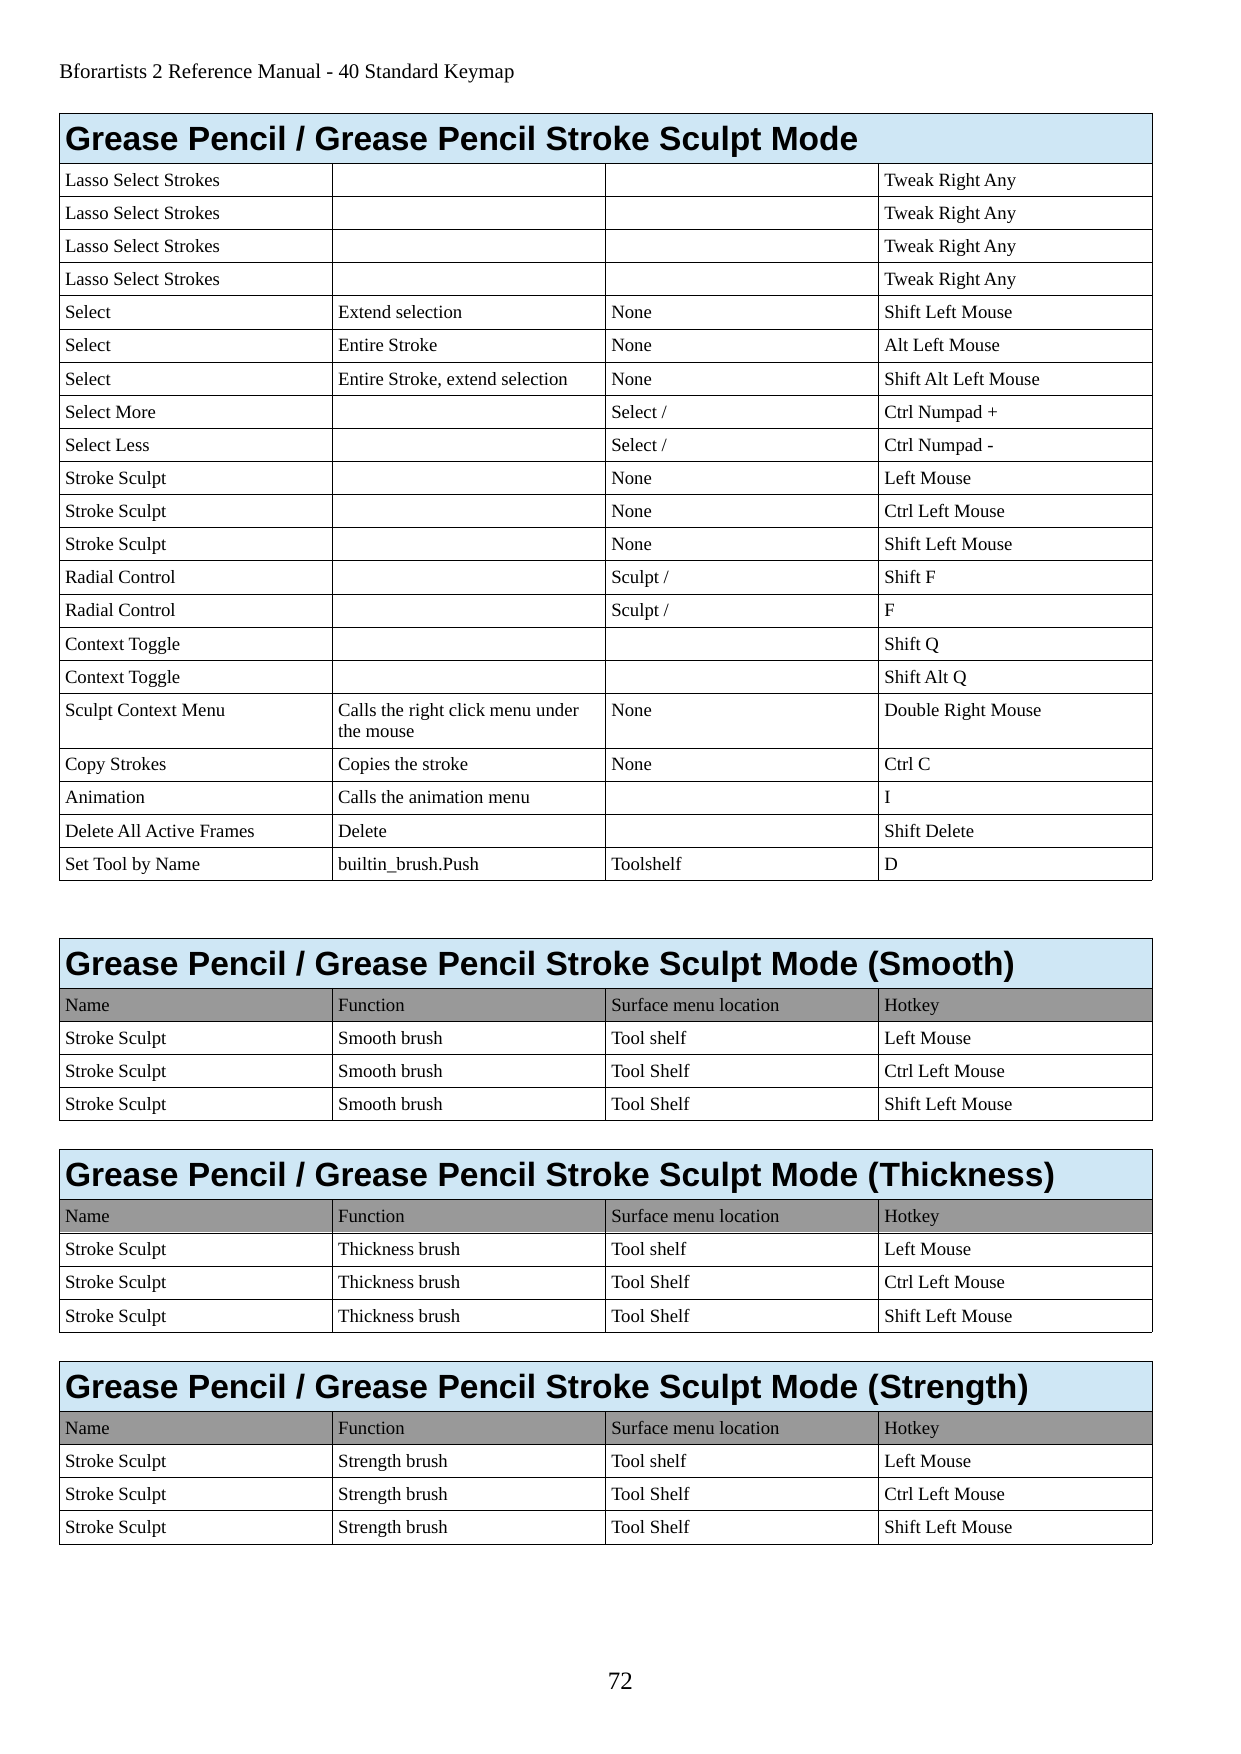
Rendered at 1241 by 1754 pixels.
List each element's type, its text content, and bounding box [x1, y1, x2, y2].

table_cell [333, 561, 605, 593]
table_cell Strength brush [333, 1445, 605, 1477]
table_cell Tool shelf [606, 1234, 878, 1266]
table_cell Copies the stroke [333, 749, 605, 781]
table_cell Ctrl Left Mouse [879, 1267, 1152, 1299]
table_cell Stroke Sculpt [60, 1300, 332, 1332]
table_cell builtin_brush.Push [333, 848, 605, 880]
table_cell [606, 263, 878, 295]
table_cell I [879, 782, 1152, 814]
table_cell Stroke Sculpt [60, 1088, 332, 1120]
table_cell Select / [606, 396, 878, 428]
table_header Grease Pencil / Grease Pencil Stroke Sculpt Mode (Strength) [60, 1362, 1152, 1411]
table_cell Thickness brush [333, 1234, 605, 1266]
table_cell Sculpt Context Menu [60, 694, 332, 747]
table_cell Surface menu location [606, 1200, 878, 1232]
table_cell Tool Shelf [606, 1055, 878, 1087]
table_cell Select [60, 363, 332, 395]
table_cell None [606, 749, 878, 781]
table_cell Smooth brush [333, 1088, 605, 1120]
table_cell Strength brush [333, 1511, 605, 1543]
table_cell [333, 197, 605, 229]
table_cell Shift Left Mouse [879, 1300, 1152, 1332]
table_header Grease Pencil / Grease Pencil Stroke Sculpt Mode [60, 114, 1152, 163]
table_cell Calls the animation menu [333, 782, 605, 814]
table_cell [333, 164, 605, 196]
table_cell Function [333, 1200, 605, 1232]
table_cell Tweak Right Any [879, 164, 1152, 196]
table_cell Shift Alt Left Mouse [879, 363, 1152, 395]
table_cell [333, 462, 605, 494]
table_cell Hotkey [879, 989, 1152, 1021]
table_cell Stroke Sculpt [60, 528, 332, 560]
table_cell Tool Shelf [606, 1267, 878, 1299]
table_cell Tool shelf [606, 1445, 878, 1477]
table_cell None [606, 462, 878, 494]
table_cell Lasso Select Strokes [60, 263, 332, 295]
table_cell Toolshelf [606, 848, 878, 880]
table_cell None [606, 296, 878, 328]
table_cell Hotkey [879, 1200, 1152, 1232]
table_cell Shift Left Mouse [879, 528, 1152, 560]
table_cell F [879, 595, 1152, 627]
table_cell Delete [333, 815, 605, 847]
table_cell Animation [60, 782, 332, 814]
table_cell Left Mouse [879, 1445, 1152, 1477]
table_cell None [606, 694, 878, 747]
table_cell Sculpt / [606, 561, 878, 593]
table_cell Lasso Select Strokes [60, 197, 332, 229]
table_cell [333, 396, 605, 428]
table_cell [333, 528, 605, 560]
table_cell Strength brush [333, 1478, 605, 1510]
table_cell Select / [606, 429, 878, 461]
table_cell Stroke Sculpt [60, 1267, 332, 1299]
table_cell Left Mouse [879, 1234, 1152, 1266]
table_cell Stroke Sculpt [60, 1445, 332, 1477]
table_cell Tool Shelf [606, 1088, 878, 1120]
table_cell Tweak Right Any [879, 263, 1152, 295]
table_cell Smooth brush [333, 1022, 605, 1054]
table_cell Shift Left Mouse [879, 296, 1152, 328]
table_cell [606, 164, 878, 196]
table_cell Left Mouse [879, 1022, 1152, 1054]
table_cell Tool Shelf [606, 1511, 878, 1543]
table_cell Stroke Sculpt [60, 462, 332, 494]
table_cell Hotkey [879, 1412, 1152, 1444]
table_cell [606, 230, 878, 262]
table_cell [606, 628, 878, 660]
table_cell [606, 661, 878, 693]
table_cell Set Tool by Name [60, 848, 332, 880]
table_cell [333, 429, 605, 461]
table_cell Function [333, 989, 605, 1021]
table_cell Shift Q [879, 628, 1152, 660]
table_cell Calls the right click menu under the mouse [333, 694, 605, 747]
table_cell Stroke Sculpt [60, 495, 332, 527]
table_cell Ctrl Left Mouse [879, 495, 1152, 527]
table_cell Radial Control [60, 561, 332, 593]
table_cell Context Toggle [60, 628, 332, 660]
table_cell Smooth brush [333, 1055, 605, 1087]
table_cell Select [60, 330, 332, 362]
table_cell Name [60, 989, 332, 1021]
table_cell None [606, 495, 878, 527]
table_cell None [606, 330, 878, 362]
table_cell Ctrl Numpad + [879, 396, 1152, 428]
table_cell Tool shelf [606, 1022, 878, 1054]
table_header Grease Pencil / Grease Pencil Stroke Sculpt Mode (Thickness) [60, 1150, 1152, 1199]
table_cell Radial Control [60, 595, 332, 627]
table_cell Delete All Active Frames [60, 815, 332, 847]
table_cell Entire Stroke [333, 330, 605, 362]
table_cell Ctrl Left Mouse [879, 1478, 1152, 1510]
table_cell [333, 595, 605, 627]
table_cell [606, 197, 878, 229]
table_cell Surface menu location [606, 989, 878, 1021]
table_cell Stroke Sculpt [60, 1022, 332, 1054]
table_cell [333, 263, 605, 295]
table_cell Shift Left Mouse [879, 1511, 1152, 1543]
table_cell Double Right Mouse [879, 694, 1152, 747]
table_cell None [606, 363, 878, 395]
table_cell Thickness brush [333, 1267, 605, 1299]
table_cell Thickness brush [333, 1300, 605, 1332]
table_cell Select [60, 296, 332, 328]
table_cell Lasso Select Strokes [60, 164, 332, 196]
table_cell Ctrl C [879, 749, 1152, 781]
table_cell Tool Shelf [606, 1300, 878, 1332]
table_header Grease Pencil / Grease Pencil Stroke Sculpt Mode (Smooth) [60, 939, 1152, 988]
table_cell [333, 661, 605, 693]
table_cell Shift F [879, 561, 1152, 593]
table_cell Tweak Right Any [879, 197, 1152, 229]
table_cell [606, 815, 878, 847]
table_cell Shift Delete [879, 815, 1152, 847]
table_cell Select Less [60, 429, 332, 461]
table_cell Sculpt / [606, 595, 878, 627]
table_cell Ctrl Left Mouse [879, 1055, 1152, 1087]
table_cell Lasso Select Strokes [60, 230, 332, 262]
table_cell Name [60, 1412, 332, 1444]
table_cell Stroke Sculpt [60, 1234, 332, 1266]
table_cell Context Toggle [60, 661, 332, 693]
table_cell Ctrl Numpad - [879, 429, 1152, 461]
table_cell Shift Left Mouse [879, 1088, 1152, 1120]
table_cell Left Mouse [879, 462, 1152, 494]
table_cell Copy Strokes [60, 749, 332, 781]
table_cell Alt Left Mouse [879, 330, 1152, 362]
table_cell Stroke Sculpt [60, 1478, 332, 1510]
table_cell Select More [60, 396, 332, 428]
table_cell Tweak Right Any [879, 230, 1152, 262]
table_cell Stroke Sculpt [60, 1055, 332, 1087]
table_cell [333, 628, 605, 660]
table_cell [606, 782, 878, 814]
table_cell Function [333, 1412, 605, 1444]
table_cell Shift Alt Q [879, 661, 1152, 693]
table_cell Stroke Sculpt [60, 1511, 332, 1543]
table_cell Entire Stroke, extend selection [333, 363, 605, 395]
table_cell None [606, 528, 878, 560]
table_cell D [879, 848, 1152, 880]
table_cell Extend selection [333, 296, 605, 328]
table_cell [333, 230, 605, 262]
table_cell Surface menu location [606, 1412, 878, 1444]
table_cell Tool Shelf [606, 1478, 878, 1510]
table_cell Name [60, 1200, 332, 1232]
table_cell [333, 495, 605, 527]
